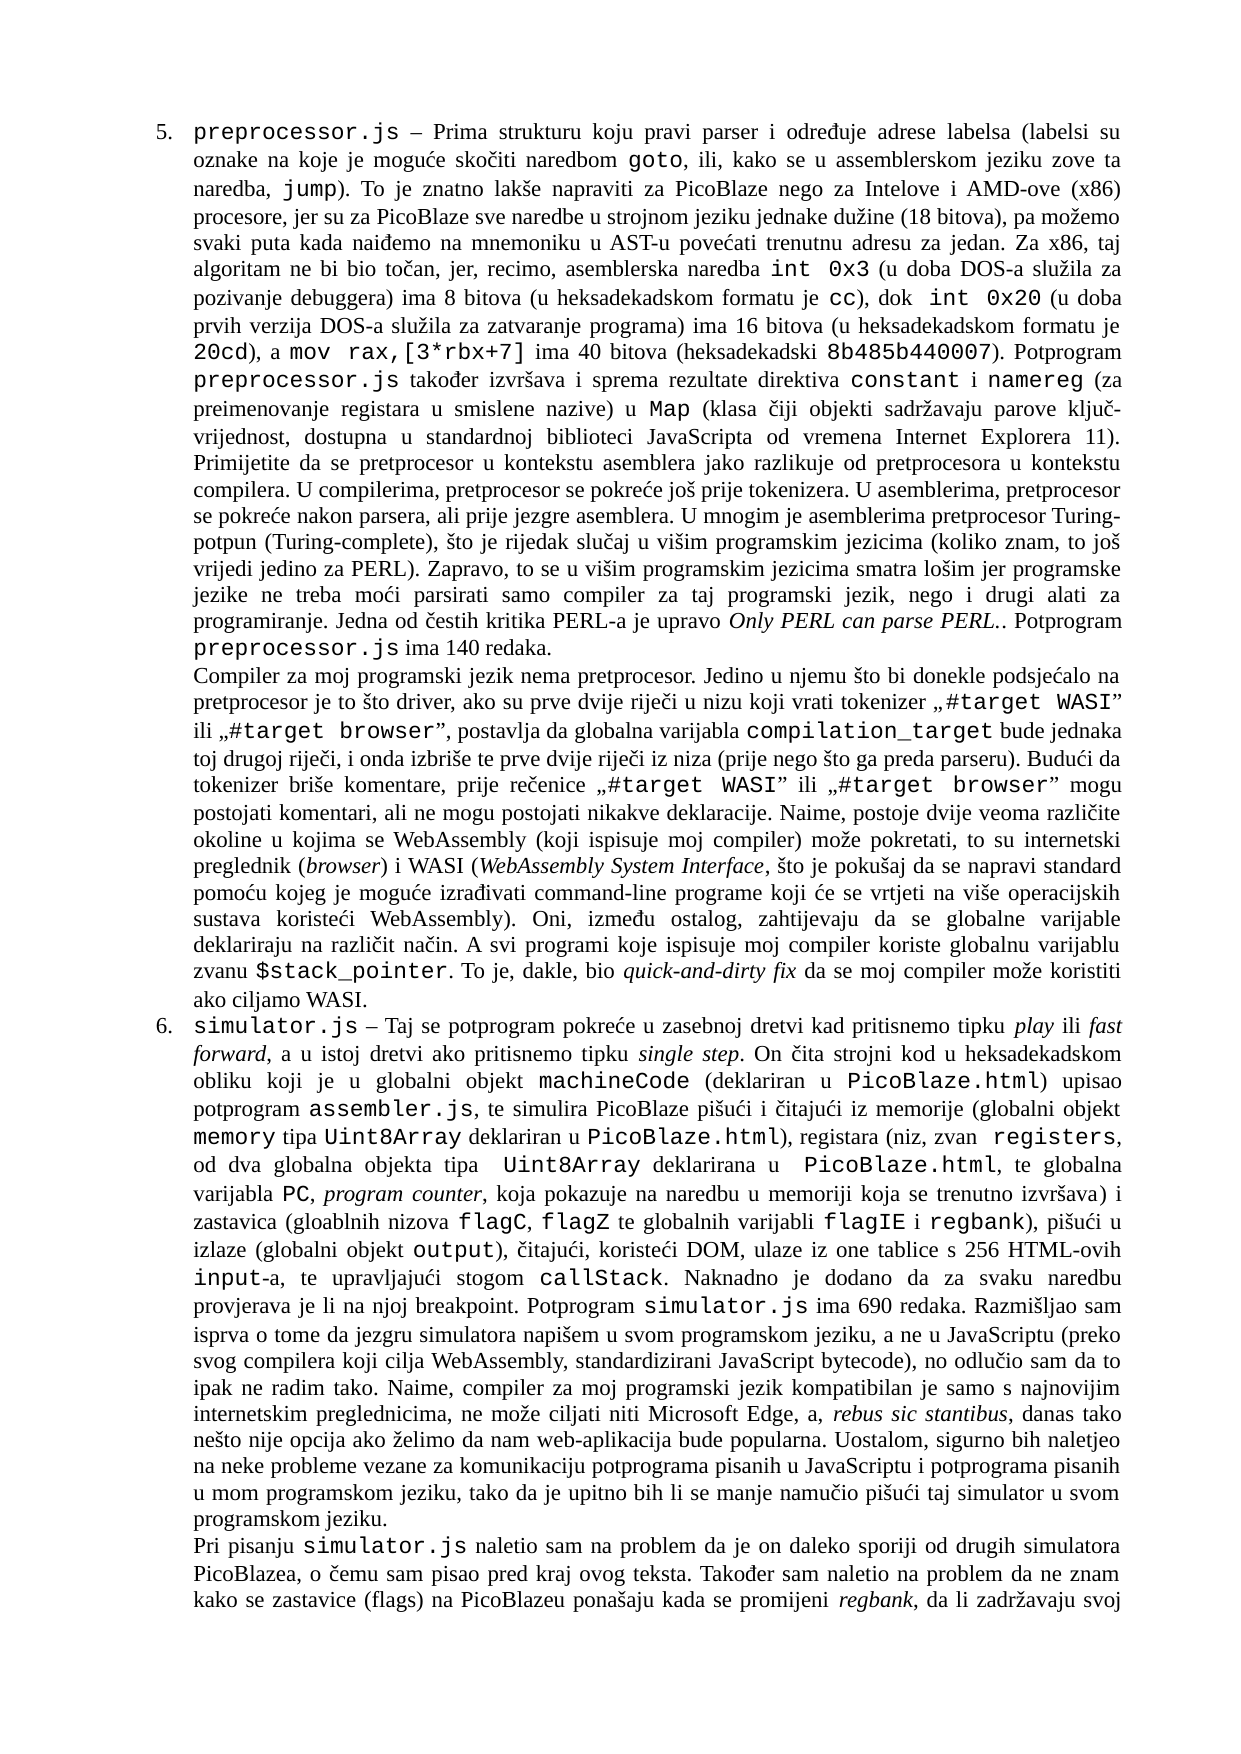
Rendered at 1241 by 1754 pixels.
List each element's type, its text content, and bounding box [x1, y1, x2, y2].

list Pri pisanju simulator.js naletio sam na problem da je on daleko sporiji od drugih simulatora PicoBlazea, o čemu sam pisao pred kraj ovog teksta. Također sam naletio na problem da ne znam kako se zastavice (flags) na PicoBlazeu ponašaju kada se promijeni regbank, da li zadržavaju svoj [156, 1532, 1122, 1613]
list preprocessor.js – Prima strukturu koju pravi parser i određuje adrese labelsa (labelsi su oznake na koje je moguće skočiti naredbom goto, ili, kako se u assemblerskom jeziku zove ta naredba, jump). To je znatno lakše napraviti za PicoBlaze nego za Intelove i AMD-ove (x86) procesore, jer su za PicoBlaze sve naredbe u strojnom jeziku jednake dužine (18 bitova), pa možemo svaki puta kada naiđemo na mnemoniku u AST-u povećati trenutnu adresu za jedan. Za x86, taj algoritam ne bi bio točan, jer, recimo, asemblerska naredba int 0x3 (u doba DOS-a služila za pozivanje debuggera) ima 8 bitova (u heksadekadskom formatu je cc), dok int 0x20 (u doba prvih verzija DOS-a služila za zatvaranje programa) ima 16 bitova (u heksadekadskom formatu je 20cd), a mov rax,[3*rbx+7] ima 40 bitova (heksadekadski 8b485b440007). Potprogram preprocessor.js također izvršava i sprema rezultate direktiva constant i namereg (za preimenovanje registara u smislene nazive) u Map (klasa čiji objekti sadržavaju parove ključ-vrijednost, dostupna u standardnoj biblioteci JavaScripta od vremena Internet Explorera 11). Primijetite da se pretprocesor u kontekstu asemblera jako razlikuje od pretprocesora u kontekstu compilera. U compilerima, pretprocesor se pokreće još prije tokenizera. U asemblerima, pretprocesor se pokreće nakon parsera, ali prije jezgre asemblera. U mnogim je asemblerima pretprocesor Turing-potpun (Turing-complete), što je rijedak slučaj u višim programskim jezicima (koliko znam, to još vrijedi jedino za PERL). Zapravo, to se u višim programskim jezicima smatra lošim jer programske jezike ne treba moći parsirati samo compiler za taj programski jezik, nego i drugi alati za programiranje. Jedna od čestih kritika PERL-a je upravo Only PERL can parse PERL.. Potprogram preprocessor.js ima 140 redaka. [156, 118, 1122, 662]
list Compiler za moj programski jezik nema pretprocesor. Jedino u njemu što bi donekle podsjećalo na pretprocesor je to što driver, ako su prve dvije riječi u nizu koji vrati tokenizer „#target WASI” ili „#target browser”, postavlja da globalna varijabla compilation_target bude jednaka toj drugoj riječi, i onda izbriše te prve dvije riječi iz niza (prije nego što ga preda parseru). Budući da tokenizer briše komentare, prije rečenice „#target WASI” ili „#target browser” mogu postojati komentari, ali ne mogu postojati nikakve deklaracije. Naime, postoje dvije veoma različite okoline u kojima se WebAssembly (koji ispisuje moj compiler) može pokretati, to su internetski preglednik (browser) i WASI (WebAssembly System Interface, što je pokušaj da se napravi standard pomoću kojeg je moguće izrađivati command-line programe koji će se vrtjeti na više operacijskih sustava koristeći WebAssembly). Oni, između ostalog, zahtijevaju da se globalne varijable deklariraju na različit način. A svi programi koje ispisuje moj compiler koriste globalnu varijablu zvanu $stack_pointer. To je, dakle, bio quick-and-dirty fix da se moj compiler može koristiti ako ciljamo WASI. [156, 662, 1122, 1012]
list simulator.js – Taj se potprogram pokreće u zasebnoj dretvi kad pritisnemo tipku play ili fast forward, a u istoj dretvi ako pritisnemo tipku single step. On čita strojni kod u heksadekadskom obliku koji je u globalni objekt machineCode (deklariran u PicoBlaze.html) upisao potprogram assembler.js, te simulira PicoBlaze pišući i čitajući iz memorije (globalni objekt memory tipa Uint8Array deklariran u PicoBlaze.html), registara (niz, zvan registers, od dva globalna objekta tipa Uint8Array deklarirana u PicoBlaze.html, te globalna varijabla PC, program counter, koja pokazuje na naredbu u memoriji koja se trenutno izvršava) i zastavica (gloablnih nizova flagC, flagZ te globalnih varijabli flagIE i regbank), pišući u izlaze (globalni objekt output), čitajući, koristeći DOM, ulaze iz one tablice s 256 HTML-ovih input-a, te upravljajući stogom callStack. Naknadno je dodano da za svaku naredbu provjerava je li na njoj breakpoint. Potprogram simulator.js ima 690 redaka. Razmišljao sam isprva o tome da jezgru simulatora napišem u svom programskom jeziku, a ne u JavaScriptu (preko svog compilera koji cilja WebAssembly, standardizirani JavaScript bytecode), no odlučio sam da to ipak ne radim tako. Naime, compiler za moj programski jezik kompatibilan je samo s najnovijim internetskim preglednicima, ne može ciljati niti Microsoft Edge, a, rebus sic stantibus, danas tako nešto nije opcija ako želimo da nam web-aplikacija bude popularna. Uostalom, sigurno bih naletjeo na neke probleme vezane za komunikaciju potprograma pisanih u JavaScriptu i potprograma pisanih u mom programskom jeziku, tako da je upitno bih li se manje namučio pišući taj simulator u svom programskom jeziku. [156, 1012, 1122, 1532]
